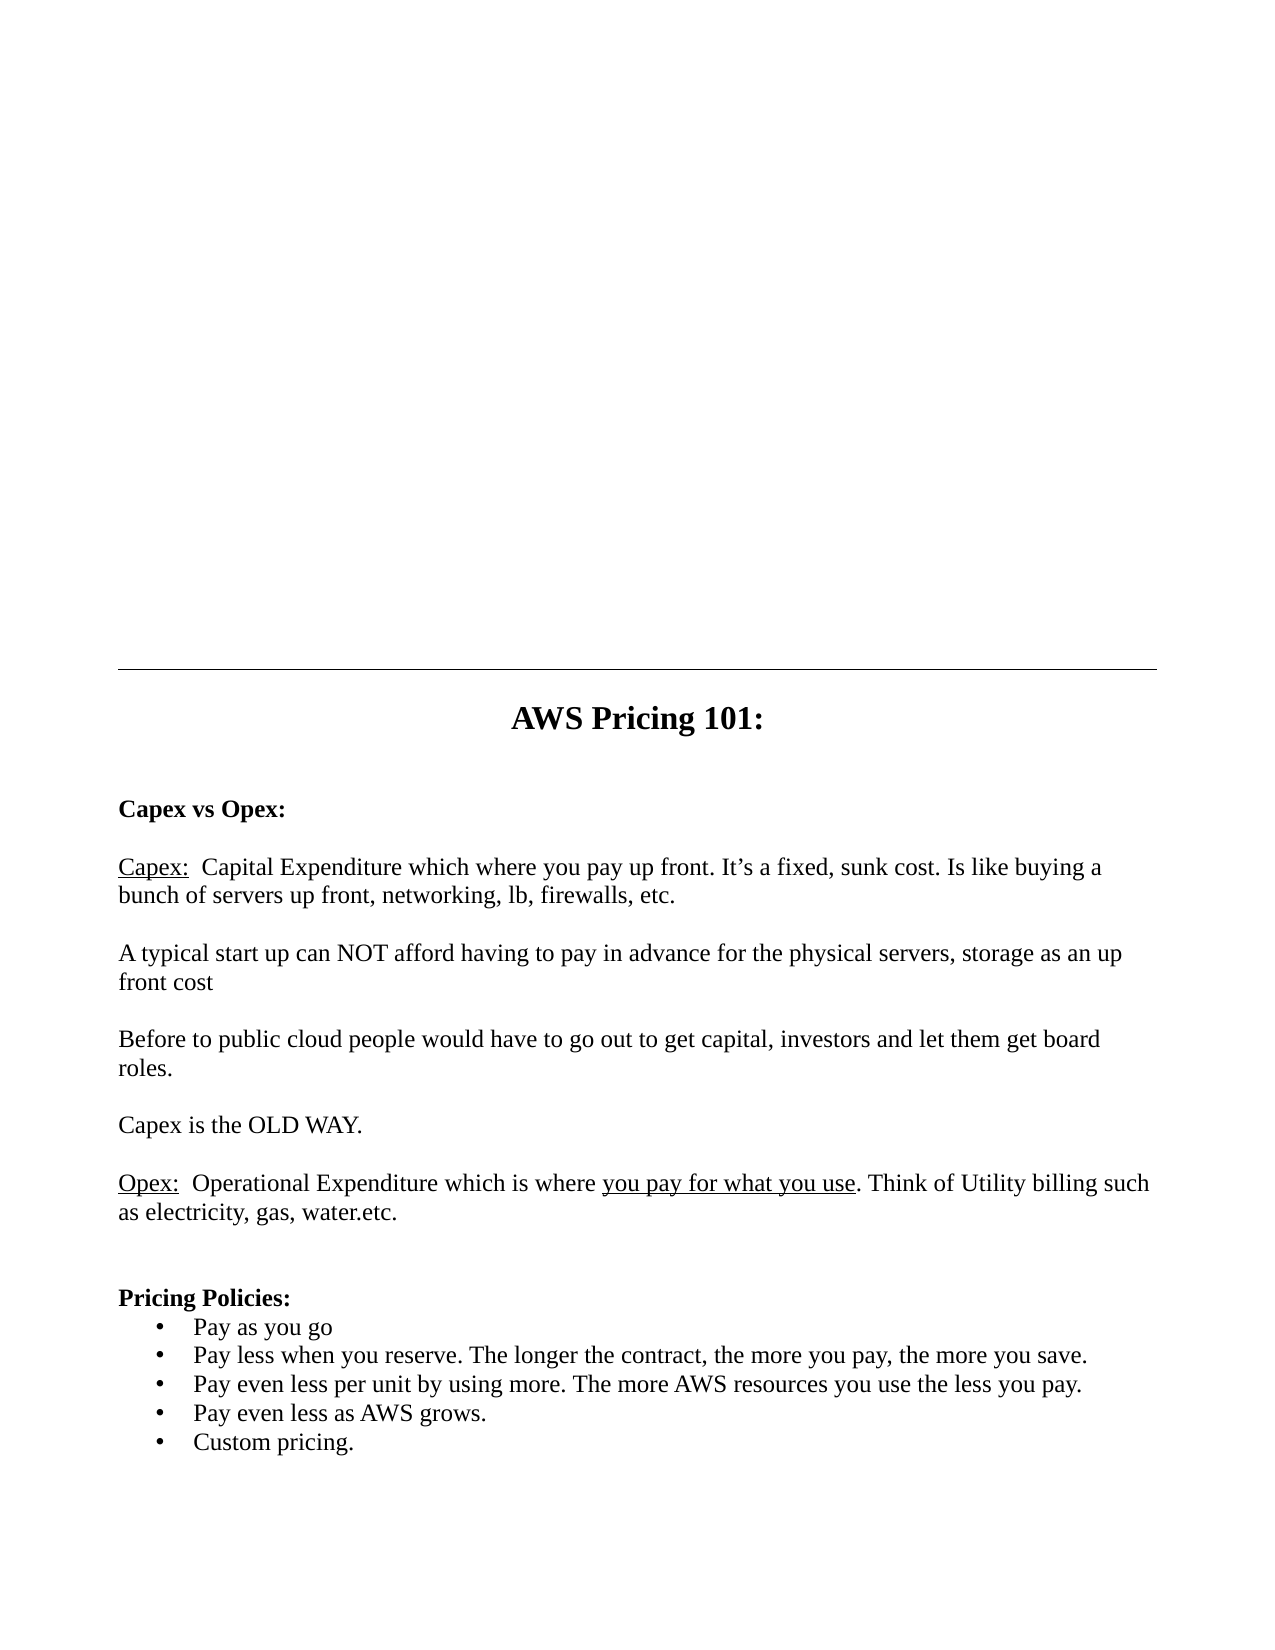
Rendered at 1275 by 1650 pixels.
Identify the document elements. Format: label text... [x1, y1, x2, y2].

list Pay even less as AWS grows. [156, 1398, 1157, 1427]
list Custom pricing. [156, 1427, 1157, 1455]
text A typical start up can NOT afford having to pay in advance for the physical servers, storage as an up front cost [118, 938, 1157, 995]
text Capex: Capital Expenditure which where you pay up front. It’s a fixed, sunk cost. Is like buying a bunch of servers up front, networking, lb, firewalls, etc. [118, 852, 1157, 909]
text AWS Pricing 101: [118, 698, 1157, 737]
text Capex vs Opex: [118, 794, 1157, 823]
list Pay as you go [156, 1312, 1157, 1340]
text Capex is the OLD WAY. [118, 1110, 1157, 1139]
list Pay even less per unit by using more. The more AWS resources you use the less you pay. [156, 1369, 1157, 1398]
text Before to public cloud people would have to go out to get capital, investors and let them get board roles. [118, 1024, 1157, 1082]
text Pricing Policies: [118, 1283, 1157, 1312]
list Pay less when you reserve. The longer the contract, the more you pay, the more you save. [156, 1340, 1157, 1369]
text Opex: Operational Expenditure which is where you pay for what you use. Think of Utility billing such as electricity, gas, water.etc. [118, 1168, 1157, 1225]
